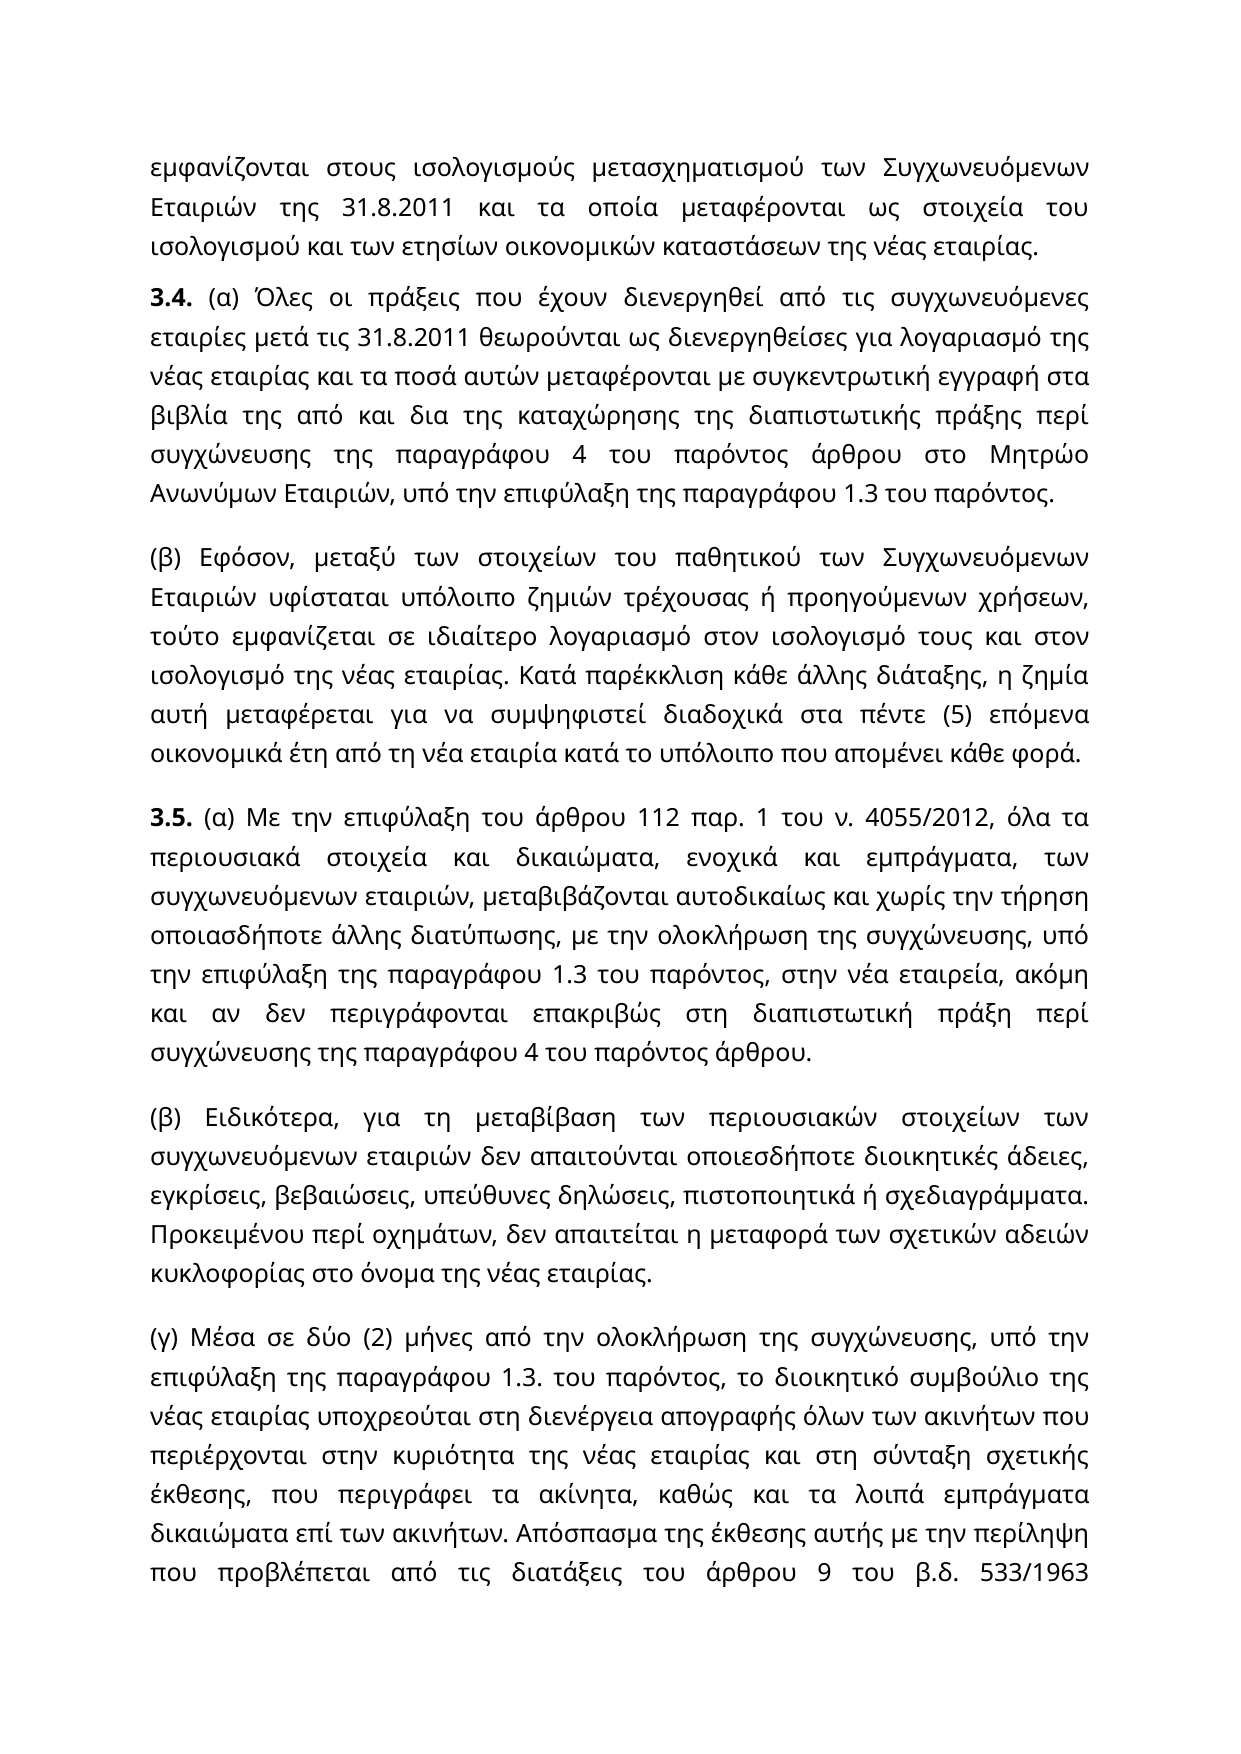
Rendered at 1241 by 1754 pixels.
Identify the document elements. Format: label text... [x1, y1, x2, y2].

text 3.5. (α) Με την επιφύλαξη του άρθρου 112 παρ. 1 του ν. 4055/2012, όλα τα περιουσιακά στοιχεία και δικαιώματα, ενοχικά και εμπράγματα, των συγχωνευόμενων εταιριών, μεταβιβάζονται αυτοδικαίως και χωρίς την τήρηση οποιασδήποτε άλλης διατύπωσης, με την ολοκλήρωση της συγχώνευσης, υπό την επιφύλαξη της παραγράφου 1.3 του παρόντος, στην νέα εταιρεία, ακόμη και αν δεν περιγράφονται επακριβώς στη διαπιστωτική πράξη περί συγχώνευσης της παραγράφου 4 του παρόντος άρθρου. [150, 800, 1090, 1069]
text (γ) Μέσα σε δύο (2) μήνες από την ολοκλήρωση της συγχώνευσης, υπό την επιφύλαξη της παραγράφου 1.3. του παρόντος, το διοικητικό συμβούλιο της νέας εταιρίας υποχρεούται στη διενέργεια απογραφής όλων των ακινήτων που περιέρχονται στην κυριότητα της νέας εταιρίας και στη σύνταξη σχετικής έκθεσης, που περιγράφει τα ακίνητα, καθώς και τα λοιπά εμπράγματα δικαιώματα επί των ακινήτων. Απόσπασμα της έκθεσης αυτής με την περίληψη που προβλέπεται από τις διατάξεις του άρθρου 9 του β.δ. 533/1963 [150, 1320, 1090, 1589]
text (β) Εφόσον, μεταξύ των στοιχείων του παθητικού των Συγχωνευόμενων Εταιριών υφίσταται υπόλοιπο ζημιών τρέχουσας ή προηγούμενων χρήσεων, τούτο εμφανίζεται σε ιδιαίτερο λογαριασμό στον ισολογισμό τους και στον ισολογισμό της νέας εταιρίας. Κατά παρέκκλιση κάθε άλλης διάταξης, η ζημία αυτή μεταφέρεται για να συμψηφιστεί διαδοχικά στα πέντε (5) επόμενα οικονομικά έτη από τη νέα εταιρία κατά το υπόλοιπο που απομένει κάθε φορά. [150, 540, 1090, 770]
text 3.4. (α) Όλες οι πράξεις που έχουν διενεργηθεί από τις συγχωνευόμενες εταιρίες μετά τις 31.8.2011 θεωρούνται ως διενεργηθείσες για λογαριασμό της νέας εταιρίας και τα ποσά αυτών μεταφέρονται με συγκεντρωτική εγγραφή στα βιβλία της από και δια της καταχώρησης της διαπιστωτικής πράξης περί συγχώνευσης της παραγράφου 4 του παρόντος άρθρου στο Μητρώο Ανωνύμων Εταιριών, υπό την επιφύλαξη της παραγράφου 1.3 του παρόντος. [150, 280, 1090, 510]
text (β) Ειδικότερα, για τη μεταβίβαση των περιουσιακών στοιχείων των συγχωνευόμενων εταιριών δεν απαιτούνται οποιεσδήποτε διοικητικές άδειες, εγκρίσεις, βεβαιώσεις, υπεύθυνες δηλώσεις, πιστοποιητικά ή σχεδιαγράμματα. Προκειμένου περί οχημάτων, δεν απαιτείται η μεταφορά των σχετικών αδειών κυκλοφορίας στο όνομα της νέας εταιρίας. [150, 1099, 1090, 1290]
text εμφανίζονται στους ισολογισμούς μετασχηματισμού των Συγχωνευόμενων Εταιριών της 31.8.2011 και τα οποία μεταφέρονται ως στοιχεία του ισολογισμού και των ετησίων οικονομικών καταστάσεων της νέας εταιρίας. [150, 150, 1090, 262]
